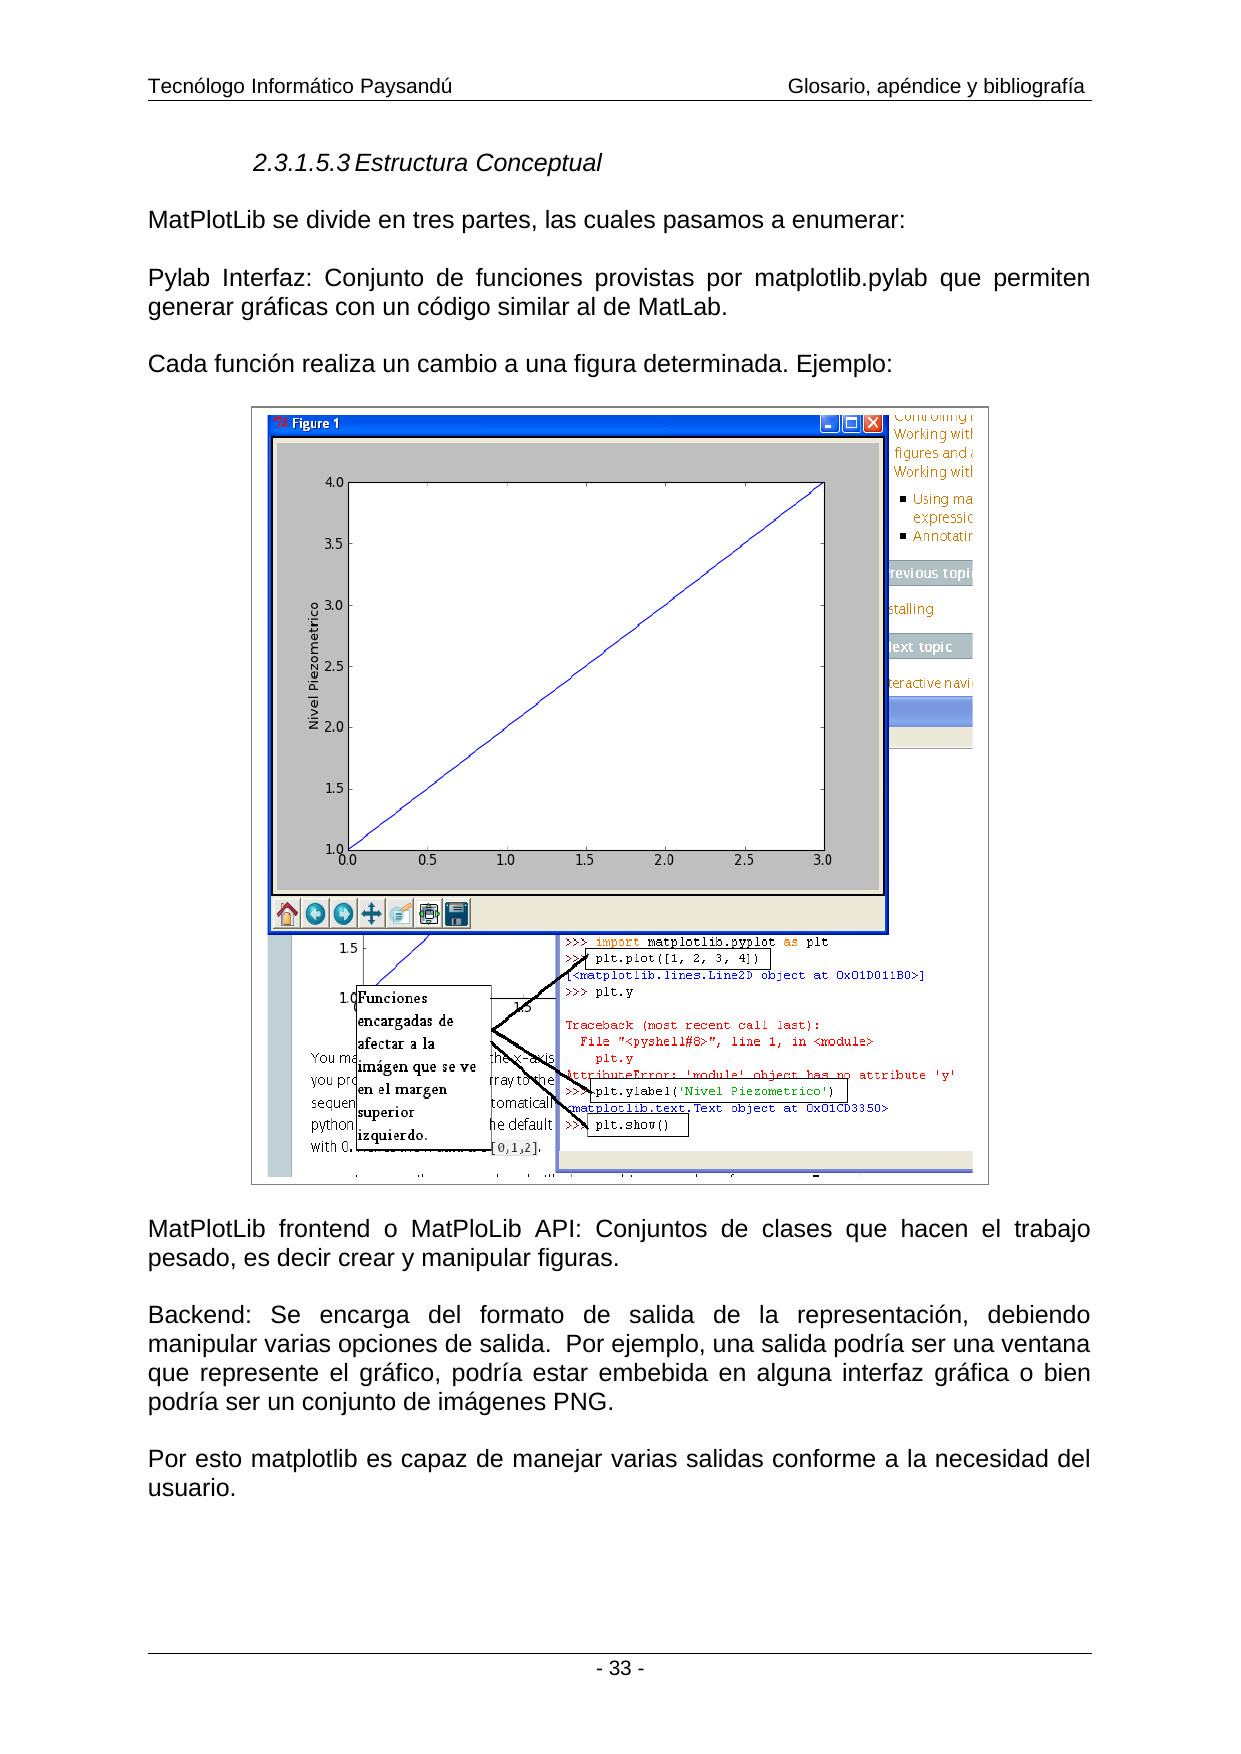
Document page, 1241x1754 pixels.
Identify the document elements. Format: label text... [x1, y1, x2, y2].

picture [267, 415, 973, 1177]
text Por esto matplotlib es capaz de manejar varias salidas conforme a la necesidad del usuario. [148, 1444, 1092, 1501]
text MatPlotLib se divide en tres partes, las cuales pasamos a enumerar: [148, 205, 1092, 234]
subtitle Estructura Conceptual [253, 148, 1092, 176]
text Cada función realiza un cambio a una figura determinada. Ejemplo: [148, 349, 1092, 378]
text Backend: Se encarga del formato de salida de la representación, debiendo manipular varias opciones de salida. Por ejemplo, una salida podría ser una ventana que represente el gráfico, podría estar embebida en alguna interfaz gráfica o bien podría ser un conjunto de imágenes PNG. [148, 1300, 1092, 1415]
text MatPlotLib frontend o MatPloLib API: Conjuntos de clases que hacen el trabajo pesado, es decir crear y manipular figuras. [148, 1214, 1092, 1271]
text Pylab Interfaz: Conjunto de funciones provistas por matplotlib.pylab que permiten generar gráficas con un código similar al de MatLab. [148, 263, 1092, 320]
